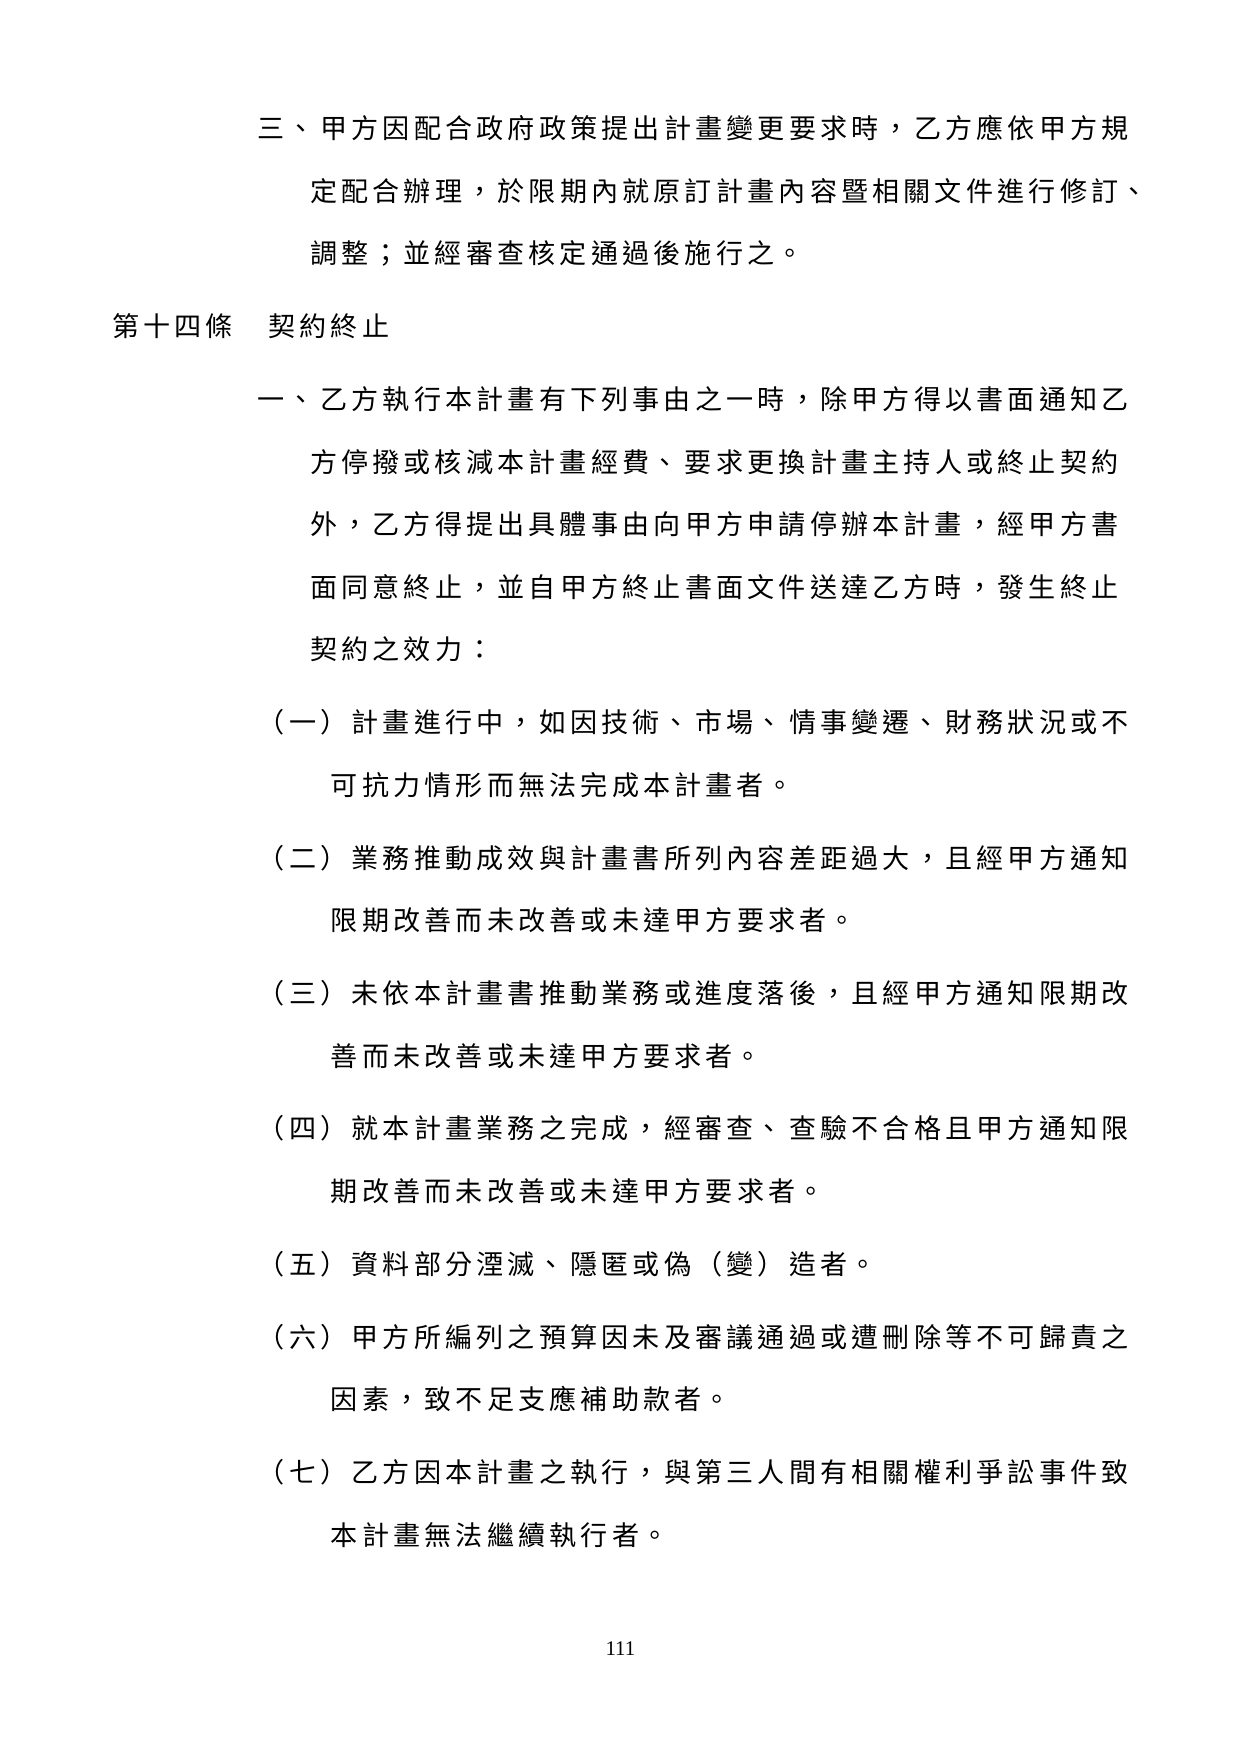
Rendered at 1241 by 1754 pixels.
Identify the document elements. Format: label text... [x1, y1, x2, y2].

text （四）就本計畫業務之完成，經審查、查驗不合格且甲方通知限期改善而未改善或未達甲方要求者。 [247, 1085, 1131, 1210]
text 三、甲方因配合政府政策提出計畫變更要求時，乙方應依甲方規定配合辦理，於限期內就原訂計畫內容暨相關文件進行修訂、調整；並經審查核定通過後施行之。 [247, 85, 1131, 273]
text （一）計畫進行中，如因技術、市場、情事變遷、財務狀況或不可抗力情形而無法完成本計畫者。 [247, 679, 1131, 804]
text （二）業務推動成效與計畫書所列內容差距過大，且經甲方通知限期改善而未改善或未達甲方要求者。 [247, 814, 1131, 939]
text （六）甲方所編列之預算因未及審議通過或遭刪除等不可歸責之因素，致不足支應補助款者。 [247, 1294, 1131, 1419]
text 第十四條 契約終止 [110, 283, 1131, 346]
text （五）資料部分湮滅、隱匿或偽（變）造者。 [247, 1221, 1131, 1283]
text （七）乙方因本計畫之執行，與第三人間有相關權利爭訟事件致本計畫無法繼續執行者。 [247, 1429, 1131, 1554]
text 一、乙方執行本計畫有下列事由之一時，除甲方得以書面通知乙方停撥或核減本計畫經費、要求更換計畫主持人或終止契約外，乙方得提出具體事由向甲方申請停辦本計畫，經甲方書面同意終止，並自甲方終止書面文件送達乙方時，發生終止契約之效力： [247, 356, 1131, 669]
text （三）未依本計畫書推動業務或進度落後，且經甲方通知限期改善而未改善或未達甲方要求者。 [247, 950, 1131, 1075]
